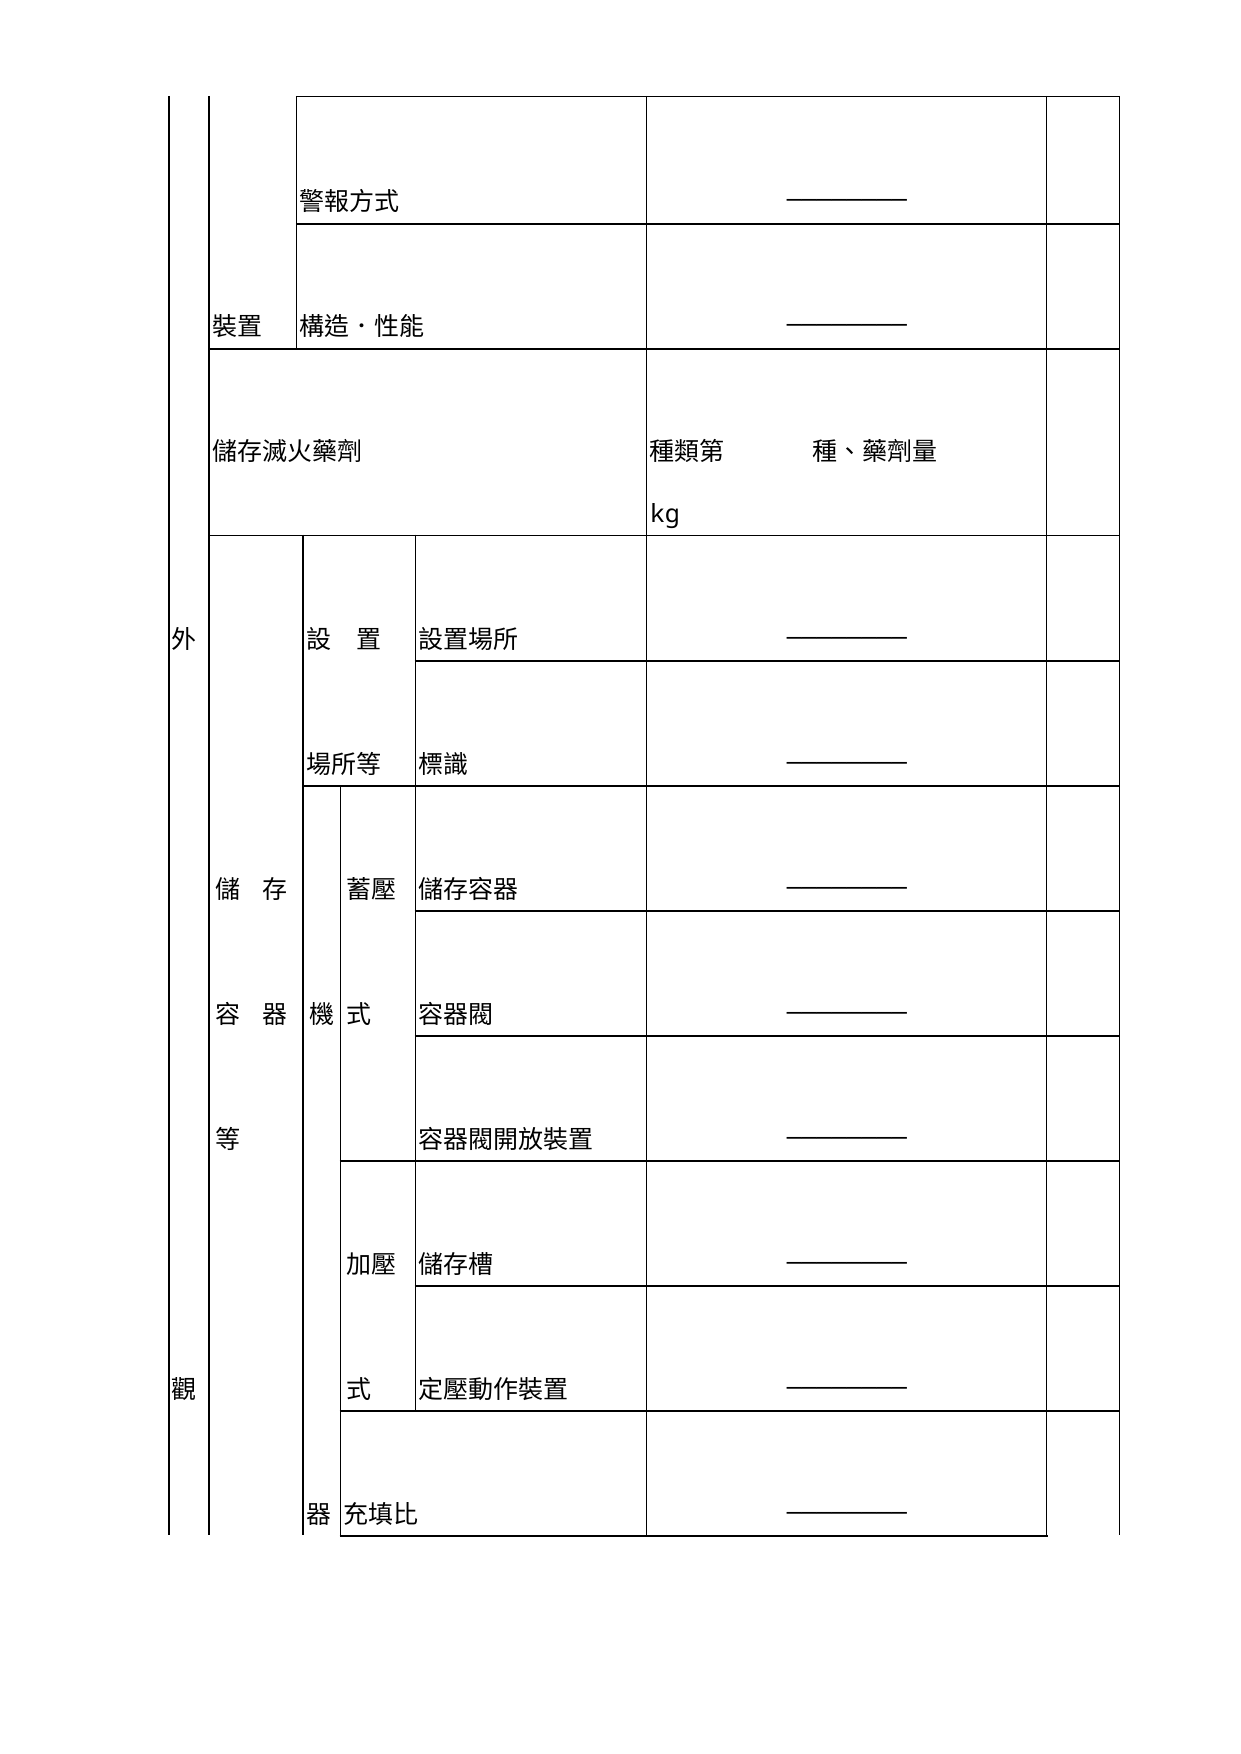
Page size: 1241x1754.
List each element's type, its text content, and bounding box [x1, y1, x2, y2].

table_cell [247, 660, 302, 785]
table_cell [1047, 1412, 1119, 1535]
table_cell 容器閥 [416, 912, 646, 1035]
table_cell [210, 96, 296, 223]
table_cell 儲 [210, 785, 247, 910]
table_cell 機 [304, 910, 340, 1035]
table_cell [170, 96, 208, 223]
table_cell ──────── [647, 1412, 1046, 1535]
table_cell 外 [170, 535, 208, 660]
table_cell [170, 910, 208, 1035]
table_cell ──────── [647, 225, 1046, 348]
table_cell 構造．性能 [297, 225, 646, 348]
table_cell 儲存槽 [416, 1162, 646, 1285]
table_cell 容器閥開放裝置 [416, 1037, 646, 1160]
table_cell ──────── [647, 1037, 1046, 1160]
table_cell [341, 1035, 415, 1160]
table_cell 器 [304, 1410, 340, 1535]
table_cell [1047, 1287, 1119, 1410]
table_cell ──────── [647, 536, 1046, 660]
table_cell 警報方式 [297, 97, 646, 223]
table_cell 場所等 [304, 660, 415, 785]
table_cell 觀 [170, 1285, 208, 1410]
table_cell 設置場所 [416, 536, 646, 660]
table_cell 蓄壓 [341, 787, 415, 910]
table_cell [170, 348, 208, 534]
table_cell [304, 787, 340, 910]
table_cell ──────── [647, 97, 1046, 223]
table_cell 定壓動作裝置 [416, 1287, 646, 1410]
table_cell [1047, 787, 1119, 910]
table_cell [210, 660, 247, 785]
table_cell [1047, 536, 1119, 660]
table_cell [210, 536, 247, 660]
table_cell [304, 1160, 340, 1285]
table_cell [170, 660, 208, 785]
table_cell [304, 1285, 340, 1410]
table_cell [1047, 662, 1119, 785]
table_cell [210, 1285, 247, 1410]
table_cell [170, 1035, 208, 1160]
table_cell 加壓 [341, 1162, 415, 1285]
table_cell [247, 536, 302, 660]
table_cell [170, 785, 208, 910]
table_cell [170, 1160, 208, 1285]
table_cell 設 置 [304, 536, 415, 660]
table_cell [247, 1160, 302, 1285]
table_cell ──────── [647, 912, 1046, 1035]
table_cell [247, 1285, 302, 1410]
table_cell ──────── [647, 1162, 1046, 1285]
table_cell ──────── [647, 787, 1046, 910]
table_cell 存 [247, 785, 302, 910]
table_cell 儲存容器 [416, 787, 646, 910]
table_cell [247, 1035, 302, 1160]
table_cell 式 [341, 1285, 415, 1410]
table_cell 容 [210, 910, 247, 1035]
table_cell 儲存滅火藥劑 [210, 350, 646, 534]
table_cell 裝置 [210, 223, 296, 348]
table_cell [1047, 97, 1119, 223]
table_cell [247, 1410, 302, 1535]
table_cell ──────── [647, 1287, 1046, 1410]
table_cell 標識 [416, 662, 646, 785]
table_cell [210, 1160, 247, 1285]
table_cell [1047, 1162, 1119, 1285]
table_cell 器 [247, 910, 302, 1035]
table_cell 充填比 [341, 1412, 646, 1535]
table_cell [170, 1410, 208, 1535]
table_cell ──────── [647, 662, 1046, 785]
table_cell 種類第 種、藥劑量 kg [647, 350, 1046, 534]
table_cell 等 [210, 1035, 247, 1160]
table_cell [1047, 225, 1119, 348]
table_cell [1047, 350, 1119, 534]
table_cell 式 [341, 910, 415, 1035]
table_cell [210, 1410, 247, 1535]
table_cell [1047, 912, 1119, 1035]
table_cell [304, 1035, 340, 1160]
table_cell [1047, 1037, 1119, 1160]
table_cell [170, 223, 208, 348]
